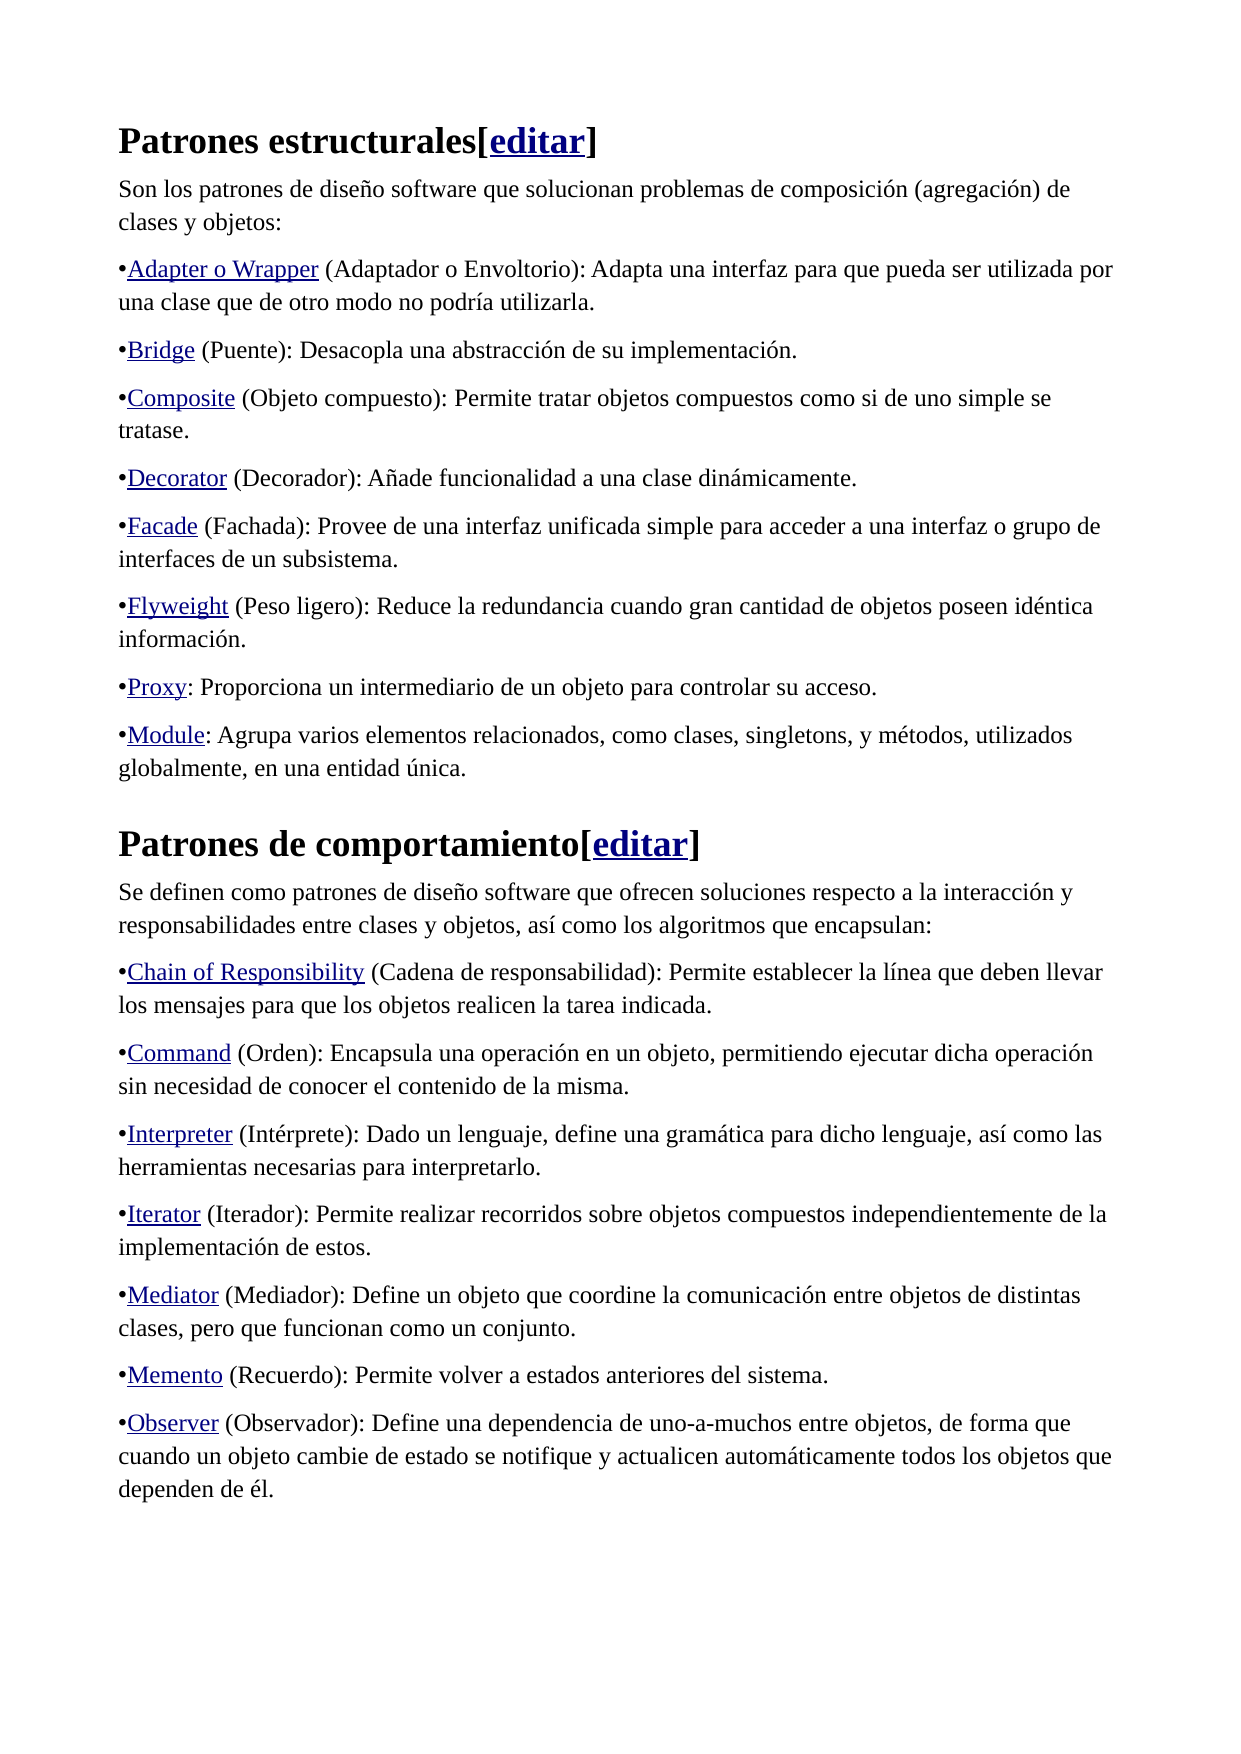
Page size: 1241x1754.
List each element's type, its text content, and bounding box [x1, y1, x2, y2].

text Se definen como patrones de diseño software que ofrecen soluciones respecto a la interacción y responsabilidades entre clases y objetos, así como los algoritmos que encapsulan: [118, 877, 1122, 938]
list Bridge (Puente): Desacopla una abstracción de su implementación. [118, 335, 1122, 364]
list Module: Agrupa varios elementos relacionados, como clases, singletons, y métodos, utilizados globalmente, en una entidad única. [118, 720, 1122, 781]
list Mediator (Mediador): Define un objeto que coordine la comunicación entre objetos de distintas clases, pero que funcionan como un conjunto. [118, 1280, 1122, 1342]
list Flyweight (Peso ligero): Reduce la redundancia cuando gran cantidad de objetos poseen idéntica información. [118, 591, 1122, 653]
list Facade (Fachada): Provee de una interfaz unificada simple para acceder a una interfaz o grupo de interfaces de un subsistema. [118, 511, 1122, 573]
list Adapter o Wrapper (Adaptador o Envoltorio): Adapta una interfaz para que pueda ser utilizada por una clase que de otro modo no podría utilizarla. [118, 254, 1122, 316]
list Chain of Responsibility (Cadena de responsabilidad): Permite establecer la línea que deben llevar los mensajes para que los objetos realicen la tarea indicada. [118, 957, 1122, 1019]
list Observer (Observador): Define una dependencia de uno-a-muchos entre objetos, de forma que cuando un objeto cambie de estado se notifique y actualicen automáticamente todos los objetos que dependen de él. [118, 1408, 1122, 1503]
list Interpreter (Intérprete): Dado un lenguaje, define una gramática para dicho lenguaje, así como las herramientas necesarias para interpretarlo. [118, 1119, 1122, 1180]
list Composite (Objeto compuesto): Permite tratar objetos compuestos como si de uno simple se tratase. [118, 383, 1122, 444]
list Command (Orden): Encapsula una operación en un objeto, permitiendo ejecutar dicha operación sin necesidad de conocer el contenido de la misma. [118, 1038, 1122, 1100]
subtitle Patrones de comportamiento[editar] [118, 821, 1122, 864]
text Son los patrones de diseño software que solucionan problemas de composición (agregación) de clases y objetos: [118, 174, 1122, 236]
list Proxy: Proporciona un intermediario de un objeto para controlar su acceso. [118, 672, 1122, 701]
list Decorator (Decorador): Añade funcionalidad a una clase dinámicamente. [118, 463, 1122, 492]
list Iterator (Iterador): Permite realizar recorridos sobre objetos compuestos independientemente de la implementación de estos. [118, 1199, 1122, 1261]
list Memento (Recuerdo): Permite volver a estados anteriores del sistema. [118, 1361, 1122, 1389]
subtitle Patrones estructurales[editar] [118, 118, 1122, 161]
